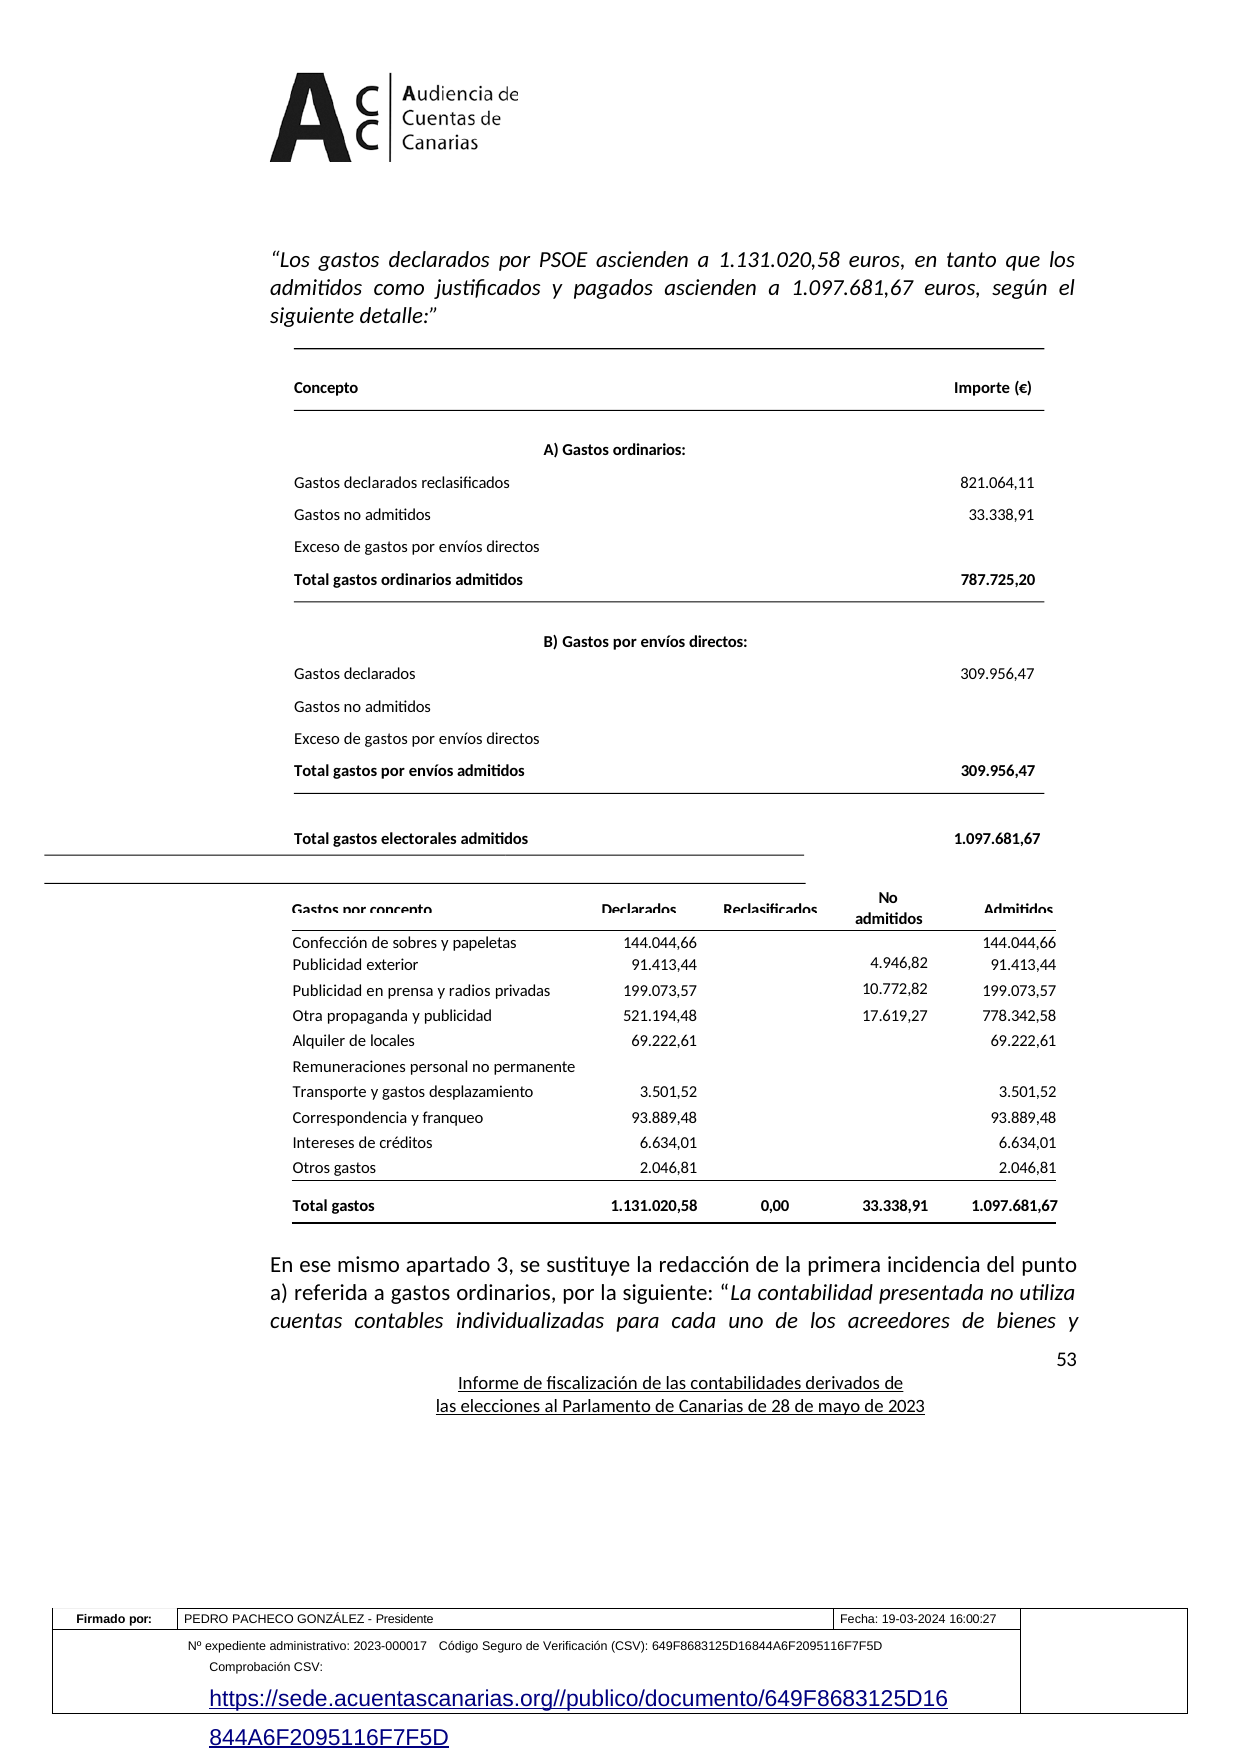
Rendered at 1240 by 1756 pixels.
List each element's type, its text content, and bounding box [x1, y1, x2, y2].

list Gastos ordinarios: [543, 439, 1195, 460]
table_cell 93.889,48 [948, 1106, 1056, 1131]
table_cell 17.619,27 [822, 1004, 948, 1029]
table_cell Publicidad en prensa y radios privadas [292, 978, 594, 1004]
table_cell [822, 1055, 948, 1080]
table_cell 199.073,57 [948, 978, 1056, 1004]
list Gastos por envíos directos: [543, 631, 1195, 651]
table_cell Intereses de créditos [292, 1131, 594, 1156]
text “Los gastos declarados por PSOE ascienden a 1.131.020,58 euros, en tanto que los admitidos como justificados y pagados ascienden a 1.097.681,67 euros, según el siguiente detalle:” [270, 245, 1078, 329]
text Concepto Importe (€) [294, 378, 1195, 398]
table_cell [948, 1055, 1056, 1080]
table_cell Otra propaganda y publicidad [292, 1004, 594, 1029]
table_cell Remuneraciones personal no permanente [292, 1055, 594, 1080]
table_cell 6.634,01 [948, 1131, 1056, 1156]
text Gastos no admitidos 33.338,91 [294, 504, 1195, 525]
table_cell 93.889,48 [594, 1106, 728, 1131]
table_cell 144.044,66 [594, 931, 728, 953]
text Admitidos [983, 899, 1195, 919]
table_cell 1.131.020,58 [594, 1181, 728, 1222]
table_cell 69.222,61 [948, 1030, 1056, 1055]
text Gastos por concepto Declarados Reclasificados No [285, 913, 1062, 1226]
table_cell [822, 1080, 948, 1106]
table_cell Transporte y gastos desplazamiento [292, 1080, 594, 1106]
table_header [292, 913, 822, 930]
table_cell [729, 1080, 822, 1106]
table_cell [729, 1156, 822, 1179]
table_cell [729, 1131, 822, 1156]
table_cell 33.338,91 [822, 1181, 948, 1222]
text Total gastos por envíos admitidos 309.956,47 [294, 761, 1195, 781]
table_cell [729, 931, 822, 953]
table_cell Otros gastos [292, 1156, 594, 1179]
table_cell [822, 931, 948, 953]
table_cell 3.501,52 [594, 1080, 728, 1106]
table_cell 521.194,48 [594, 1004, 728, 1029]
table_cell 144.044,66 [948, 931, 1056, 953]
text Exceso de gastos por envíos directos [294, 728, 1195, 749]
table_cell [822, 1106, 948, 1131]
table_cell [729, 1004, 822, 1029]
table_cell 199.073,57 [594, 978, 728, 1004]
table_cell Total gastos [292, 1181, 594, 1222]
table_cell 69.222,61 [594, 1030, 728, 1055]
table_cell [594, 1055, 728, 1080]
table_cell [822, 1131, 948, 1156]
table_cell Correspondencia y franqueo [292, 1106, 594, 1131]
table_cell 0,00 [729, 1181, 822, 1222]
table_header [948, 913, 1056, 930]
text Gastos declarados 309.956,47 [294, 663, 1195, 684]
text Gastos por concepto Declarados Reclasificados No [292, 887, 899, 913]
table_cell 1.097.681,67 [948, 1181, 1056, 1222]
table_cell [822, 1030, 948, 1055]
table_cell 2.046,81 [948, 1156, 1056, 1179]
table_cell [729, 1106, 822, 1131]
text Total gastos ordinarios admitidos 787.725,20 [294, 569, 1195, 590]
table_cell [729, 1055, 822, 1080]
table_cell 2.046,81 [594, 1156, 728, 1179]
text Gastos no admitidos [294, 696, 1195, 716]
table_cell Alquiler de locales [292, 1030, 594, 1055]
table_header admitidos [822, 913, 948, 930]
text Total gastos electorales admitidos 1.097.681,67 [294, 828, 1195, 848]
table_cell 3.501,52 [948, 1080, 1056, 1106]
table_cell [729, 1030, 822, 1055]
text Gastos declarados reclasificados 821.064,11 [294, 472, 1195, 492]
text Exceso de gastos por envíos directos [294, 537, 1195, 557]
table_cell 91.413,44 [594, 953, 728, 978]
text En ese mismo apartado 3, se sustituye la redacción de la primera incidencia del punto a) referida a gastos ordinarios, por la siguiente: “La contabilidad presentada no utiliza cuentas contables individualizadas para cada uno de los acreedores de bienes y [270, 1250, 1078, 1334]
table_cell 91.413,44 [948, 953, 1056, 978]
table_cell [729, 978, 822, 1004]
table_cell Confección de sobres y papeletas [292, 931, 594, 953]
table_cell [729, 953, 822, 978]
table_cell 10.772,82 [822, 978, 948, 1004]
table_cell 4.946,82 [822, 953, 948, 978]
table_cell 778.342,58 [948, 1004, 1056, 1029]
table_cell Publicidad exterior [292, 953, 594, 978]
table_cell 6.634,01 [594, 1131, 728, 1156]
table_cell [822, 1156, 948, 1179]
